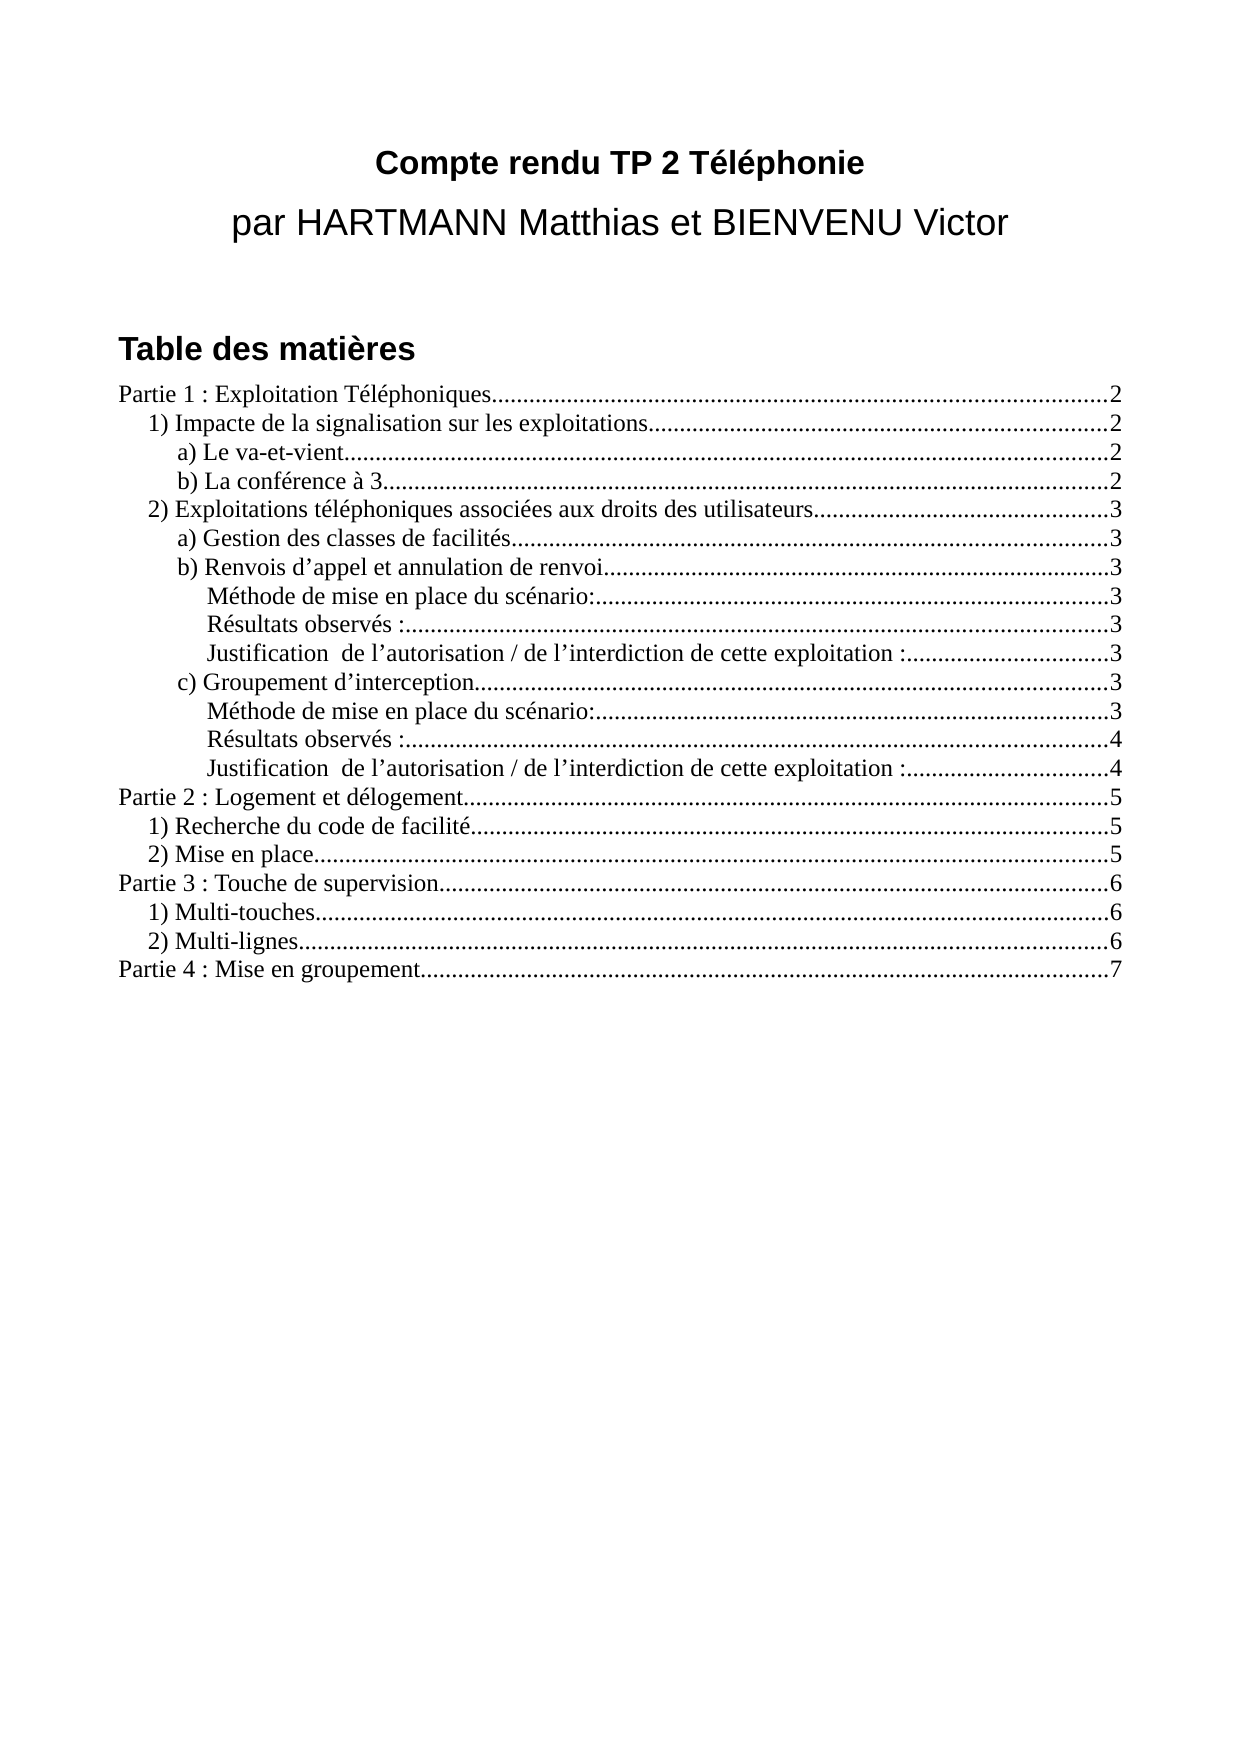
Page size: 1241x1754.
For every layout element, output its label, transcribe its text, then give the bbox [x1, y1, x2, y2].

text Justification de l’autorisation / de l’interdiction de cette exploitation : 4 [207, 753, 1122, 782]
text Partie 3 : Touche de supervision 6 [118, 868, 1122, 897]
subtitle Table des matières [118, 328, 1122, 367]
text Résultats observés : 3 [207, 609, 1122, 638]
text Justification de l’autorisation / de l’interdiction de cette exploitation : 3 [207, 638, 1122, 667]
text 2) Mise en place 5 [148, 839, 1122, 868]
text Partie 4 : Mise en groupement 7 [118, 954, 1122, 983]
subtitle par HARTMANN Matthias et BIENVENU Victor [118, 200, 1122, 243]
text 1) Recherche du code de facilité 5 [148, 811, 1122, 839]
text 1) Multi-touches 6 [148, 897, 1122, 926]
text Compte rendu TP 2 Téléphonie [118, 143, 1122, 182]
text a) Gestion des classes de facilités 3 [177, 523, 1122, 552]
text 1) Impacte de la signalisation sur les exploitations 2 [148, 408, 1122, 437]
text Partie 1 : Exploitation Téléphoniques 2 [118, 379, 1122, 408]
text b) La conférence à 3 2 [177, 466, 1122, 494]
text Méthode de mise en place du scénario: 3 [207, 696, 1122, 724]
text Méthode de mise en place du scénario: 3 [207, 581, 1122, 609]
text 2) Multi-lignes 6 [148, 926, 1122, 954]
text b) Renvois d’appel et annulation de renvoi 3 [177, 552, 1122, 581]
text a) Le va-et-vient 2 [177, 437, 1122, 466]
text Résultats observés : 4 [207, 724, 1122, 753]
text c) Groupement d’interception 3 [177, 667, 1122, 696]
text 2) Exploitations téléphoniques associées aux droits des utilisateurs 3 [148, 494, 1122, 523]
text Partie 2 : Logement et délogement 5 [118, 782, 1122, 811]
